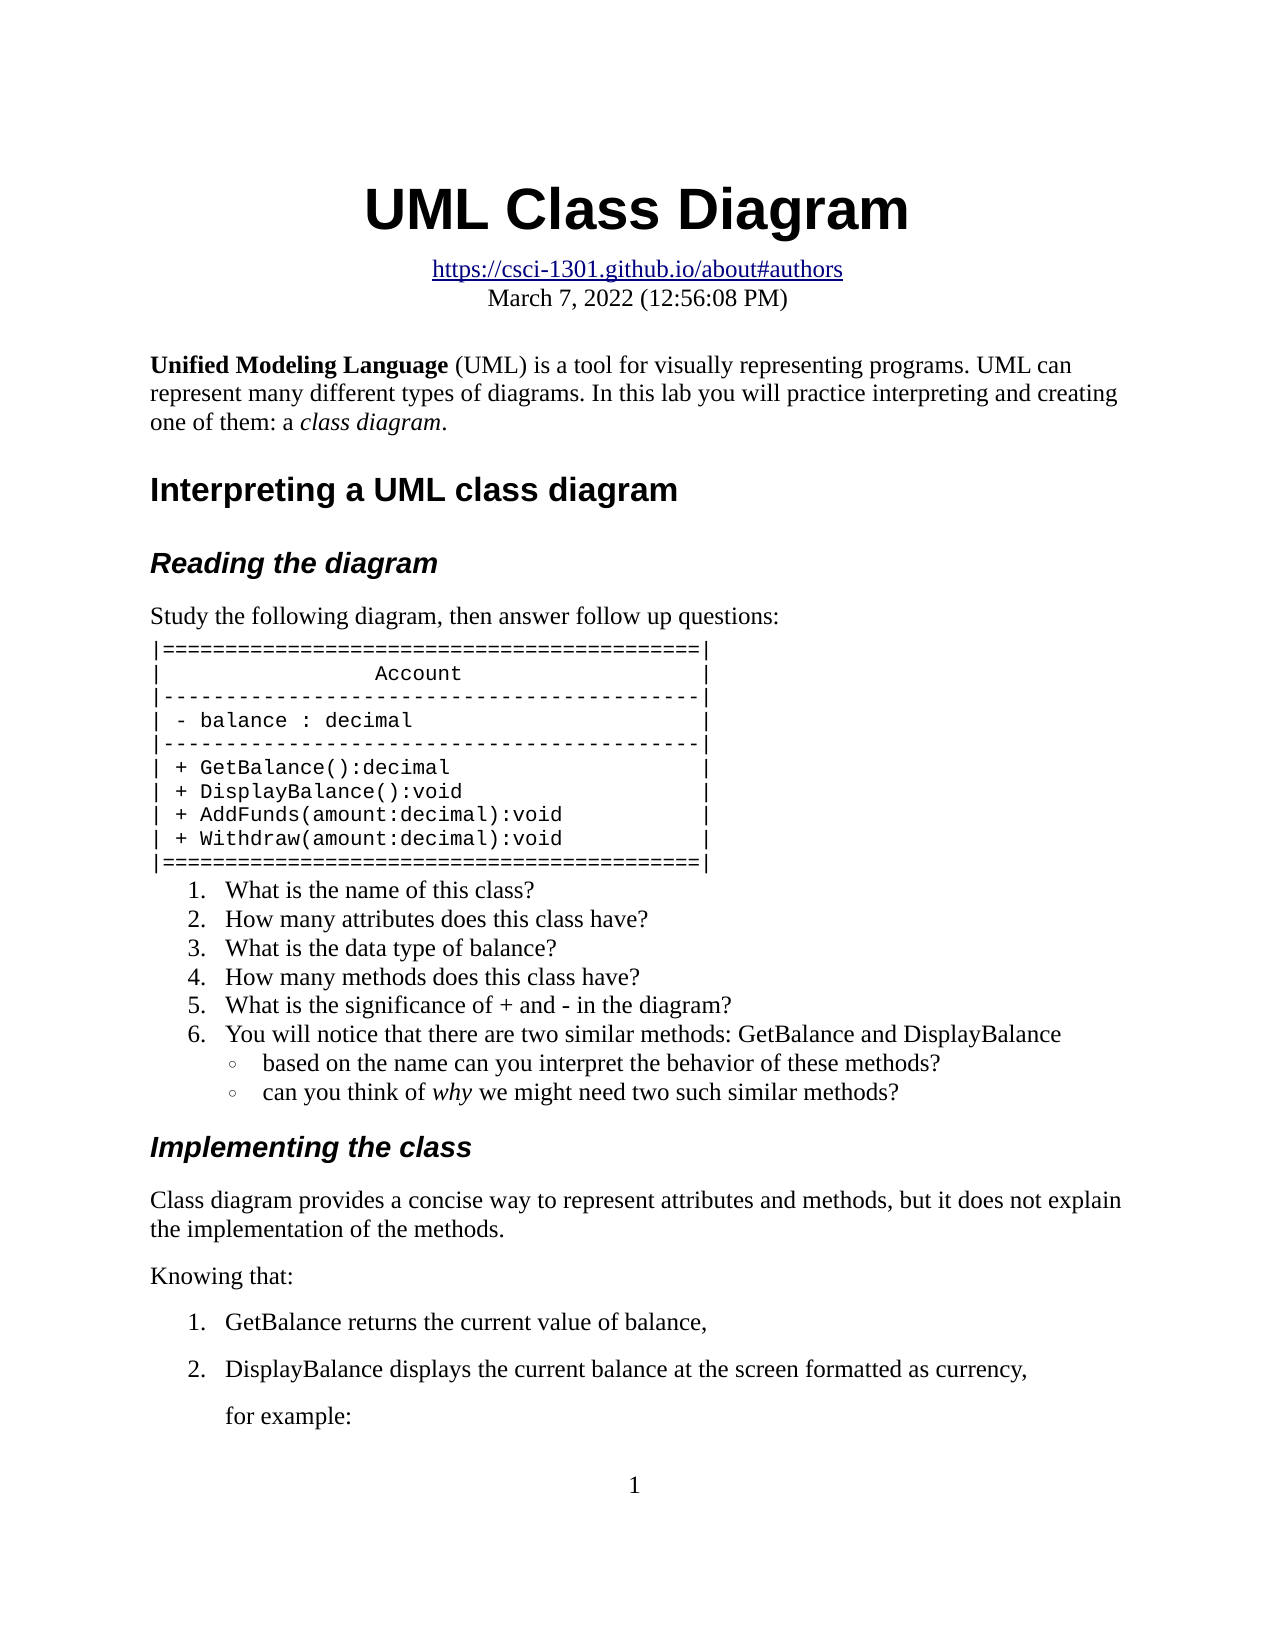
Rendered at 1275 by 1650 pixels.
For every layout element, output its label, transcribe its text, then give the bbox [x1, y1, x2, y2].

text |-------------------------------------------| [150, 686, 1125, 710]
text March 7, 2022 (12:56:08 PM) [150, 283, 1125, 312]
text |===========================================| [150, 852, 1125, 875]
text Class diagram provides a concise way to represent attributes and methods, but it does not explain the implementation of the methods. [150, 1185, 1125, 1243]
subtitle Interpreting a UML class diagram [150, 470, 1125, 509]
text Unified Modeling Language (UML) is a tool for visually representing programs. UML can represent many different types of diagrams. In this lab you will practice interpreting and creating one of them: a class diagram. [150, 350, 1125, 436]
text |===========================================| [150, 639, 1125, 662]
list DisplayBalance displays the current balance at the screen formatted as currency, [187, 1354, 1125, 1383]
list GetBalance returns the current value of balance, [187, 1307, 1125, 1336]
text |-------------------------------------------| [150, 733, 1125, 757]
text Knowing that: [150, 1261, 1125, 1289]
text https://csci-1301.github.io/about#authors [150, 254, 1125, 283]
text | Account | [150, 662, 1125, 686]
list What is the name of this class? [187, 875, 1125, 904]
text | + AddFunds(amount:decimal):void | [150, 804, 1125, 828]
list How many methods does this class have? [187, 962, 1125, 990]
list What is the data type of balance? [187, 933, 1125, 962]
text Study the following diagram, then answer follow up questions: [150, 601, 1125, 630]
subtitle Implementing the class [150, 1130, 1125, 1164]
list for example: [187, 1401, 1125, 1429]
text | + GetBalance():decimal | [150, 757, 1125, 781]
text | + DisplayBalance():void | [150, 781, 1125, 804]
title UML Class Diagram [150, 175, 1125, 242]
text | + Withdraw(amount:decimal):void | [150, 828, 1125, 852]
list can you think of why we might need two such similar methods? [225, 1077, 1125, 1105]
text | - balance : decimal | [150, 710, 1125, 733]
list based on the name can you interpret the behavior of these methods? [225, 1048, 1125, 1077]
list What is the significance of + and - in the diagram? [187, 990, 1125, 1019]
list How many attributes does this class have? [187, 904, 1125, 933]
subtitle Reading the diagram [150, 546, 1125, 580]
list You will notice that there are two similar methods: GetBalance and DisplayBalance [187, 1019, 1125, 1048]
